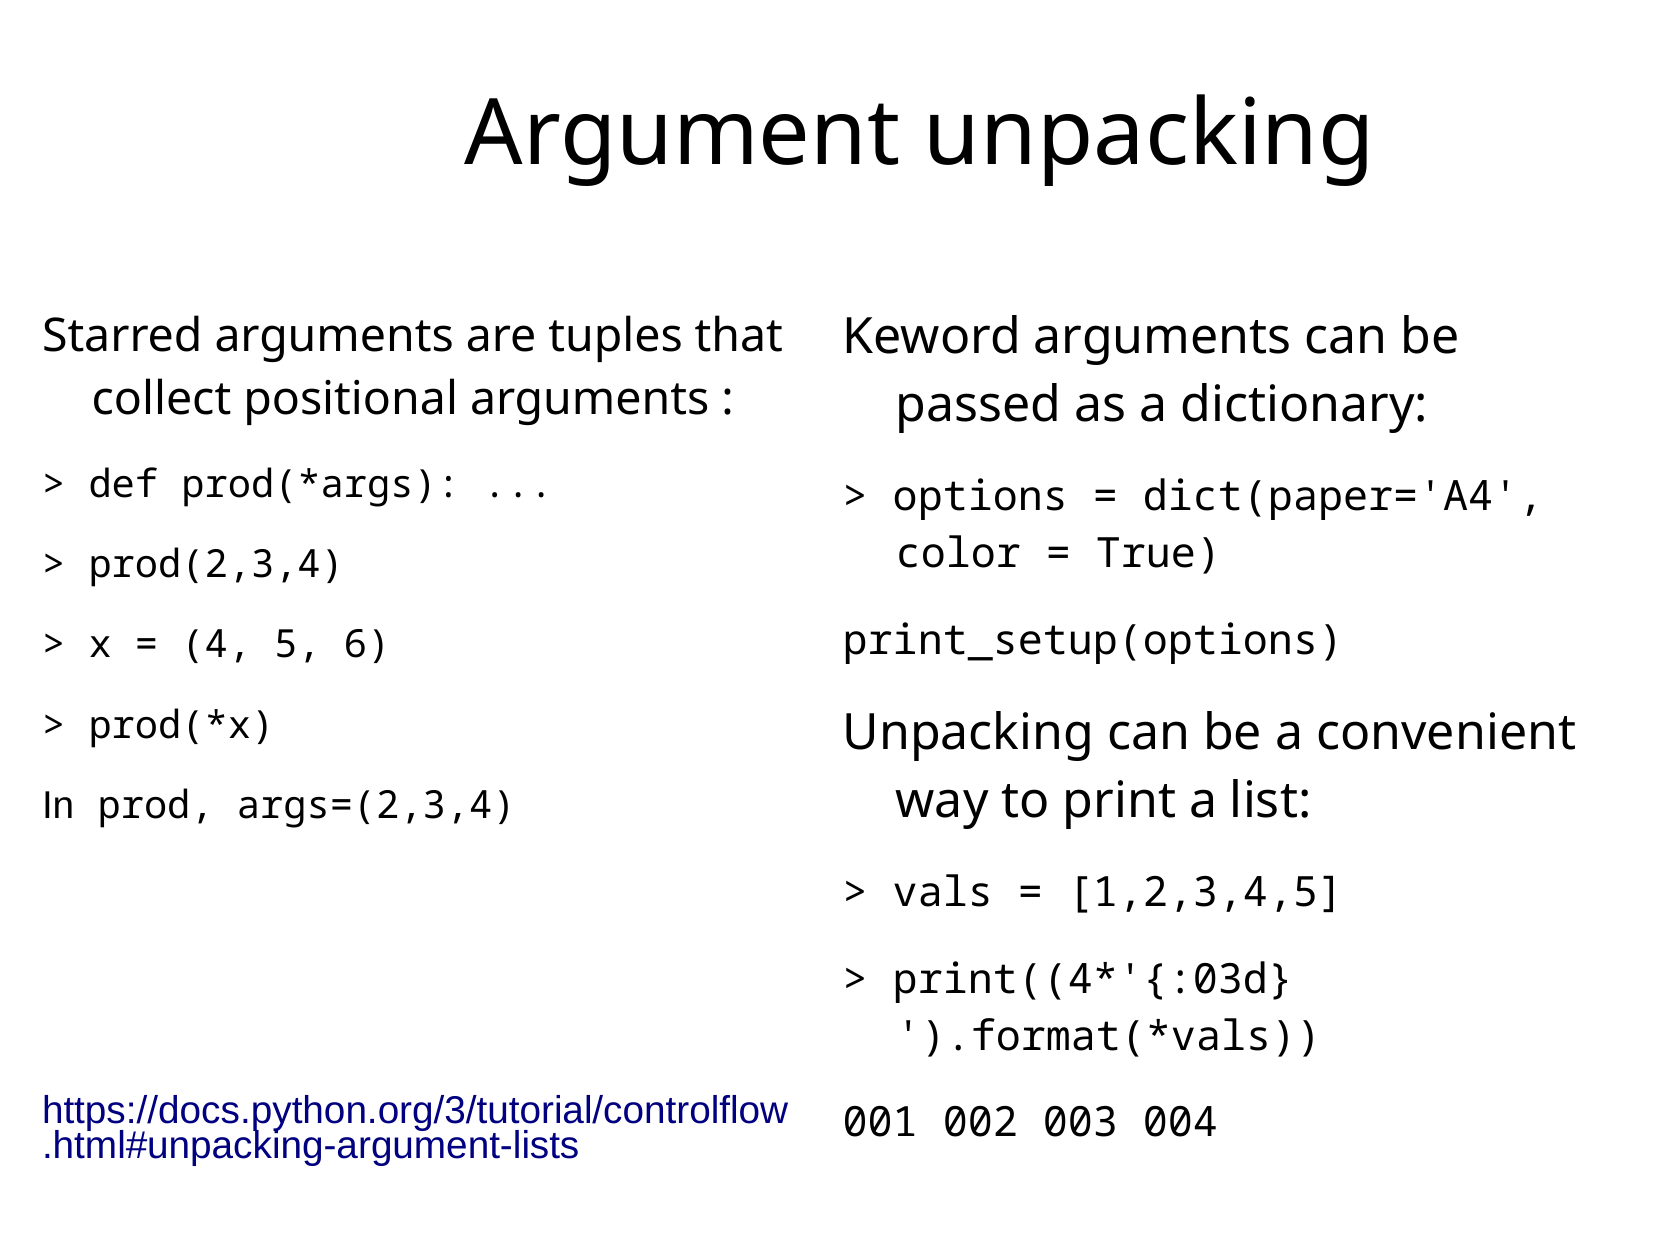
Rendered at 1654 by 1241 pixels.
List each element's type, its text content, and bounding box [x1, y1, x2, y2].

list Keword arguments can be passed as a dictionary: > options = dict(paper='A4', color = True) print_setup(options) Unpacking can be a convenient way to print a list: > vals = [1,2,3,4,5] > print((4*'{:03d} ').format(*vals)) 001 002 003 004 [825, 300, 1613, 1185]
title Argument unpacking [270, 25, 1571, 233]
list Starred arguments are tuples that collect positional arguments : > def prod(*args): ... > prod(2,3,4) > x = (4, 5, 6) > prod(*x) In prod, args=(2,3,4) https://docs.python.org/3/tutorial/controlflow.html#unpacking-argument-lists [25, 302, 788, 1201]
